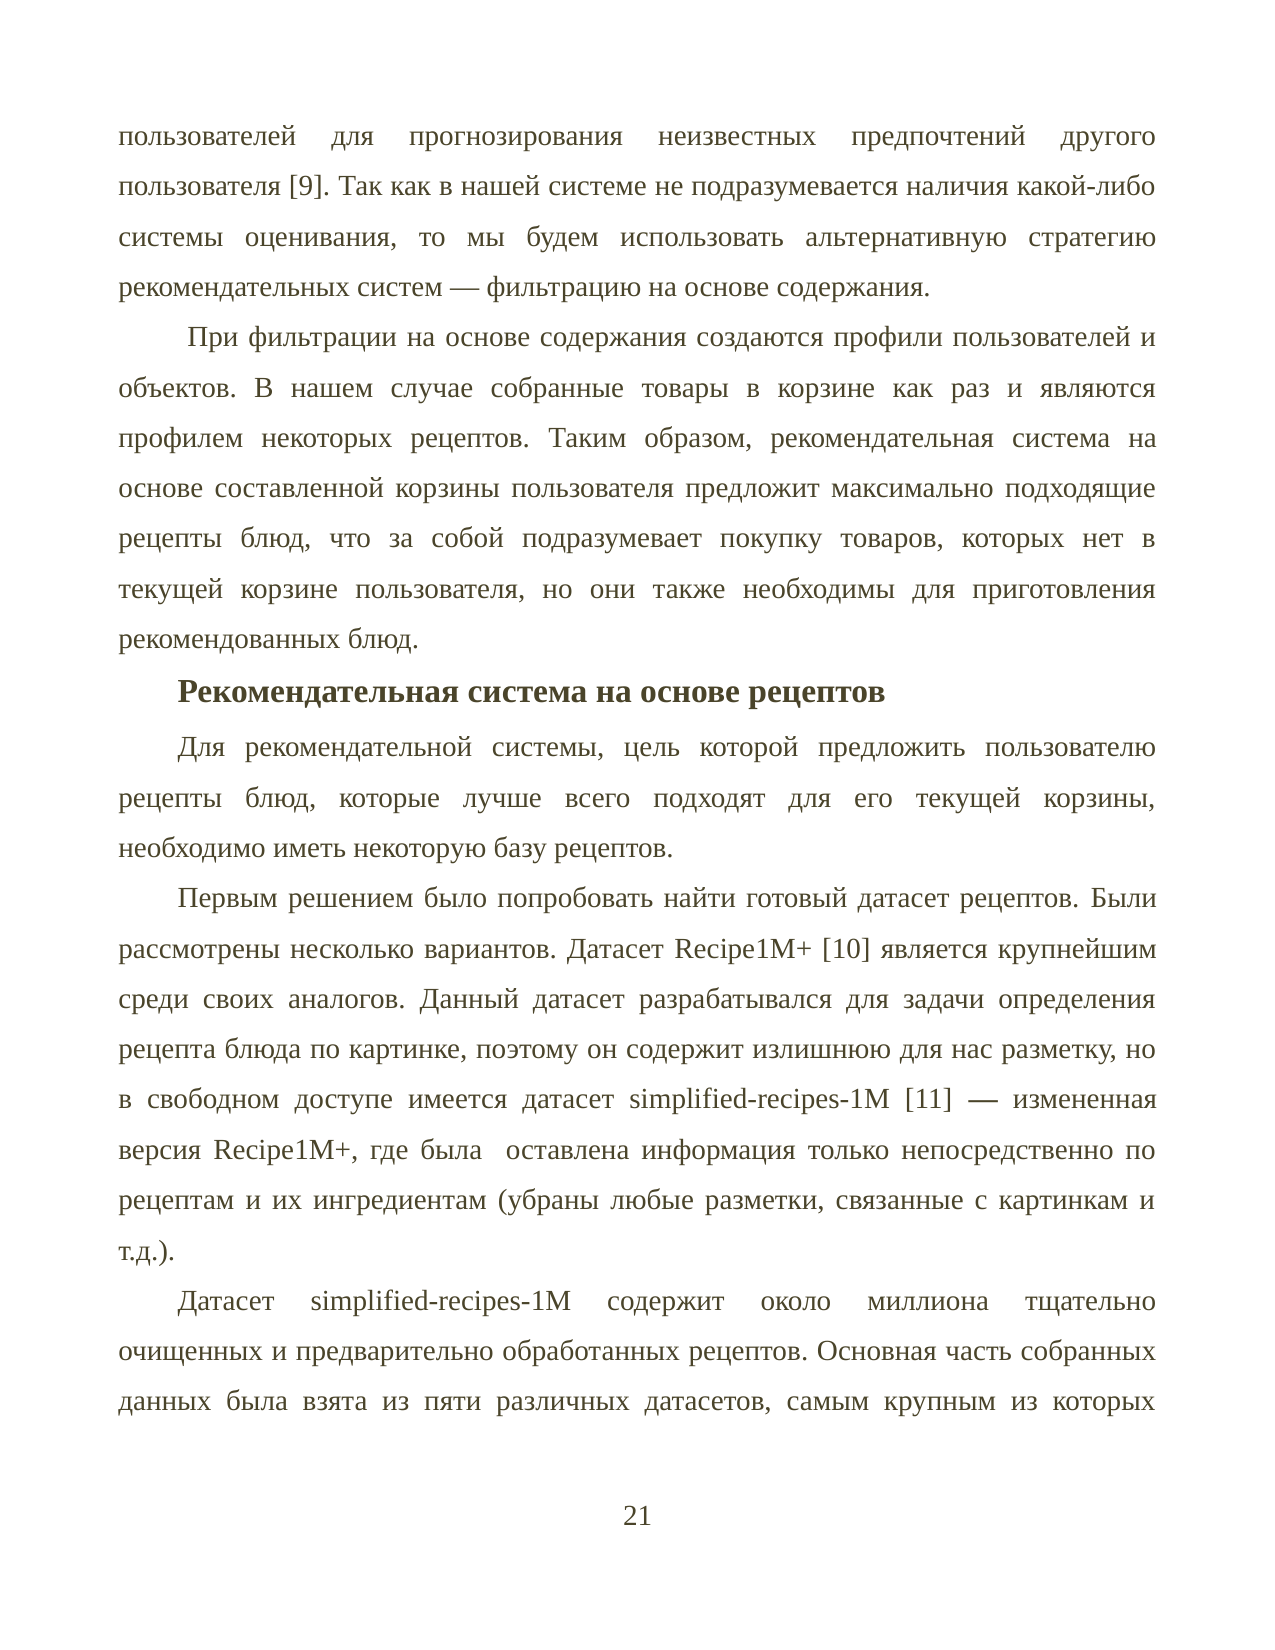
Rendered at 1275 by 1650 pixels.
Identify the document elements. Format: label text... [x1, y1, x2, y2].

text При фильтрации на основе содержания создаются профили пользователей и объектов. В нашем случае собранные товары в корзине как раз и являются профилем некоторых рецептов. Таким образом, рекомендательная система на основе составленной корзины пользователя предложит максимально подходящие рецепты блюд, что за собой подразумевает покупку товаров, которых нет в текущей корзине пользователя, но они также необходимы для приготовления рекомендованных блюд. [118, 319, 1157, 655]
text Для рекомендательной системы, цель которой предложить пользователю рецепты блюд, которые лучше всего подходят для его текущей корзины, необходимо иметь некоторую базу рецептов. [118, 729, 1157, 864]
text Первым решением было попробовать найти готовый датасет рецептов. Были рассмотрены несколько вариантов. Датасет Recipe1M+ [10] является крупнейшим среди своих аналогов. Данный датасет разрабатывался для задачи определения рецепта блюда по картинке, поэтому он содержит излишнюю для нас разметку, но в свободном доступе имеется датасет simplified-recipes-1M [11] — измененная версия Recipe1M+, где была оставлена информация только непосредственно по рецептам и их ингредиентам (убраны любые разметки, связанные с картинкам и т.д.). [118, 880, 1157, 1266]
text пользователей для прогнозирования неизвестных предпочтений другого пользователя [9]. Так как в нашей системе не подразумевается наличия какой-либо системы оценивания, то мы будем использовать альтернативную стратегию рекомендательных систем — фильтрацию на основе содержания. [118, 118, 1157, 303]
subtitle Рекомендательная система на основе рецептов [118, 672, 1157, 710]
text Датасет simplified-recipes-1M содержит около миллиона тщательно очищенных и предварительно обработанных рецептов. Основная часть собранных данных была взята из пяти различных датасетов, самым крупным из которых [118, 1283, 1157, 1417]
